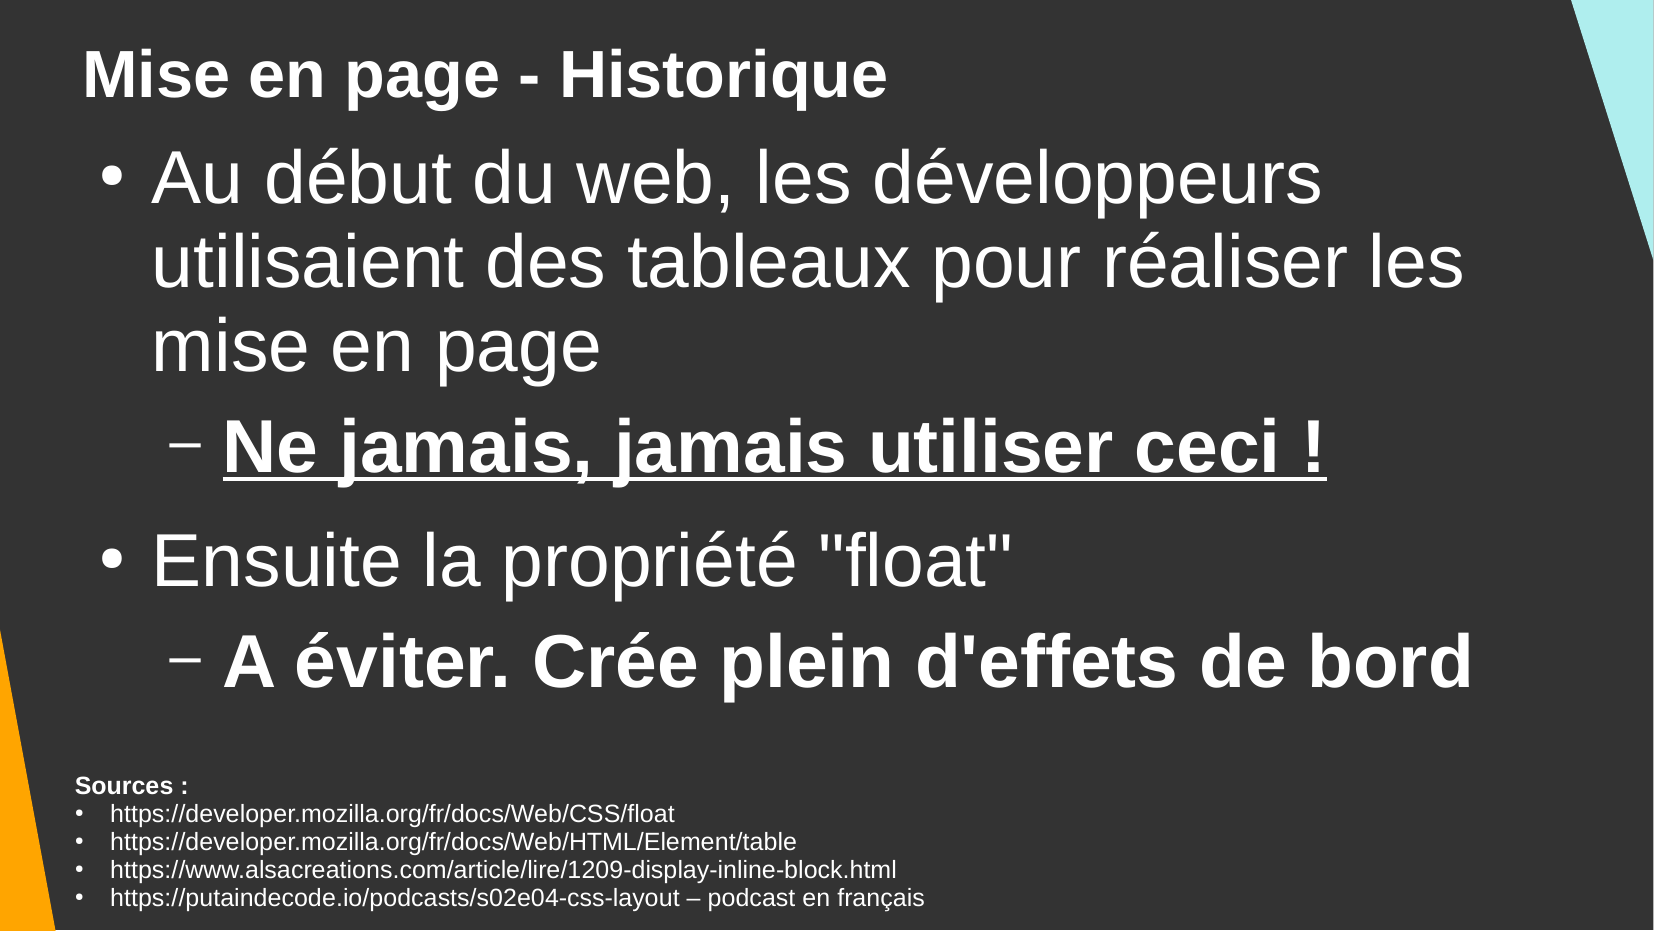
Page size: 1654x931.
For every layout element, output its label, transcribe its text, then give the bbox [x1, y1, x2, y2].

title Mise en page - Historique [82, 37, 1571, 114]
list Au début du web, les développeurs utilisaient des tableaux pour réaliser les mise en page Ne jamais, jamais utiliser ceci ! Ensuite la propriété "float" A éviter. Crée plein d'effets de bord [80, 135, 1605, 745]
text_box [0, 629, 56, 931]
text_box Sources : https://developer.mozilla.org/fr/docs/Web/CSS/float https://developer.mozilla.org/fr/docs/Web/HTML/Element/table https://www.alsacreations.com/article/lire/1209-display-inline-block.html https://putaindecode.io/podcasts/s02e04-css-layout – podcast en français [60, 764, 1546, 931]
text_box [1571, 0, 1654, 263]
